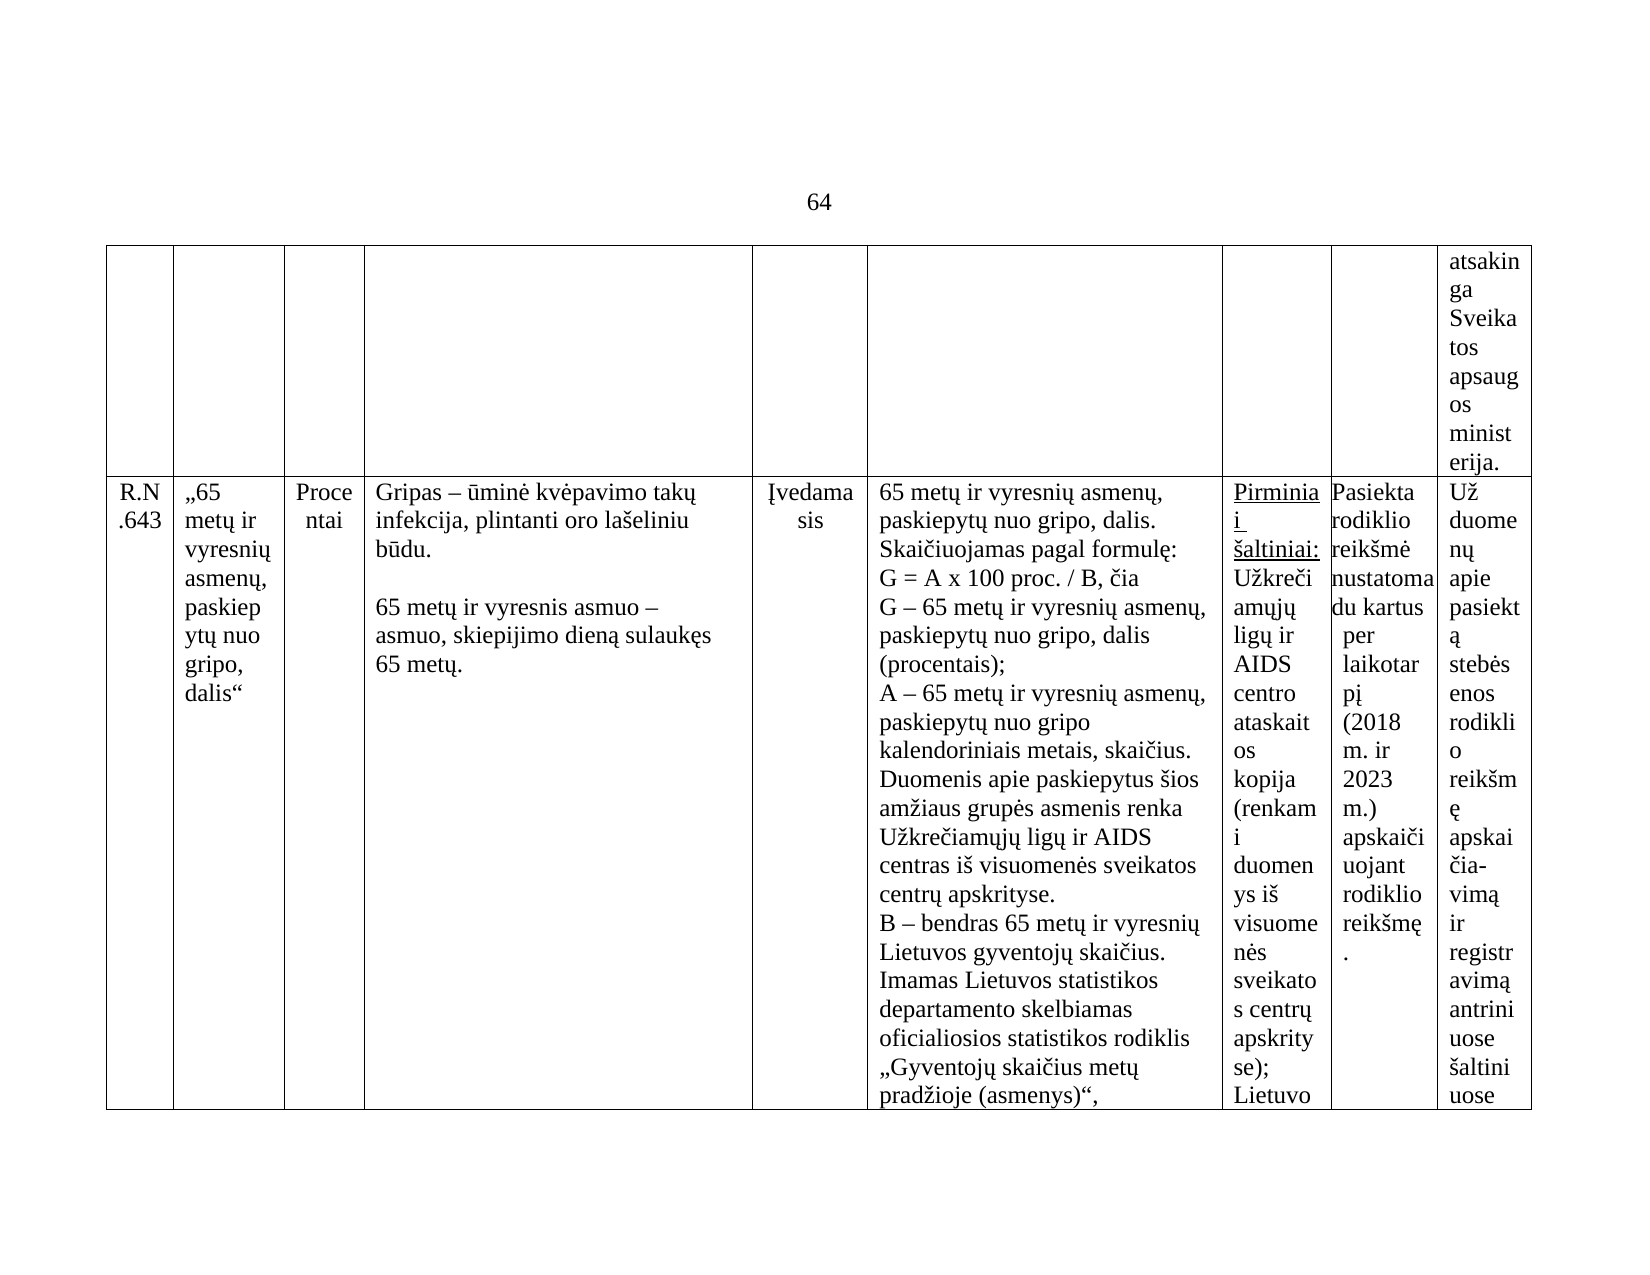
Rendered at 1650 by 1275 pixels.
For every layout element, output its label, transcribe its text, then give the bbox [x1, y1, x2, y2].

table_cell atsakinga Sveikatos apsaugos ministerija. [1438, 246, 1531, 476]
table_cell Pasiekta rodiklio reikšmė nustatoma du kartus per laikotarpį (2018 m. ir 2023 m.) apskaičiuojant rodiklio reikšmę. [1332, 477, 1437, 1109]
table_cell [753, 246, 867, 476]
table_cell Procentai [285, 477, 364, 1109]
table_cell [365, 246, 752, 476]
table_cell Įvedamasis [753, 477, 867, 1109]
table_cell [285, 246, 364, 476]
table_cell 65 metų ir vyresnių asmenų, paskiepytų nuo gripo, dalis. Skaičiuojamas pagal formulę: G = A x 100 proc. / B, čia G – 65 metų ir vyresnių asmenų, paskiepytų nuo gripo, dalis (procentais); A – 65 metų ir vyresnių asmenų, paskiepytų nuo gripo kalendoriniais metais, skaičius. Duomenis apie paskiepytus šios amžiaus grupės asmenis renka Užkrečiamųjų ligų ir AIDS centras iš visuomenės sveikatos centrų apskrityse. B – bendras 65 metų ir vyresnių Lietuvos gyventojų skaičius. Imamas Lietuvos statistikos departamento skelbiamas oficialiosios statistikos rodiklis „Gyventojų skaičius metų pradžioje (asmenys)“, [868, 477, 1222, 1109]
table_cell [174, 246, 284, 476]
table_cell [1223, 246, 1331, 476]
table_cell [1332, 246, 1437, 476]
table_cell Už duomenų apie pasiektą stebėsenos rodiklio reikšmę apskaičia-vimą ir registravimą antriniuose šaltiniuose [1438, 477, 1531, 1109]
table_cell „65 metų ir vyresnių asmenų, paskiepytų nuo gripo, dalis“ [174, 477, 284, 1109]
table_cell Gripas – ūminė kvėpavimo takų infekcija, plintanti oro lašeliniu būdu. 65 metų ir vyresnis asmuo – asmuo, skiepijimo dieną sulaukęs 65 metų. [365, 477, 752, 1109]
table_cell [107, 246, 173, 476]
table_cell R.N.643 [107, 477, 173, 1109]
table_cell Pirminiai šaltiniai: Užkrečiamųjų ligų ir AIDS centro ataskaitos kopija (renkami duomenys iš visuomenės sveikatos centrų apskrityse); Lietuvo [1223, 477, 1331, 1109]
table_cell [868, 246, 1222, 476]
